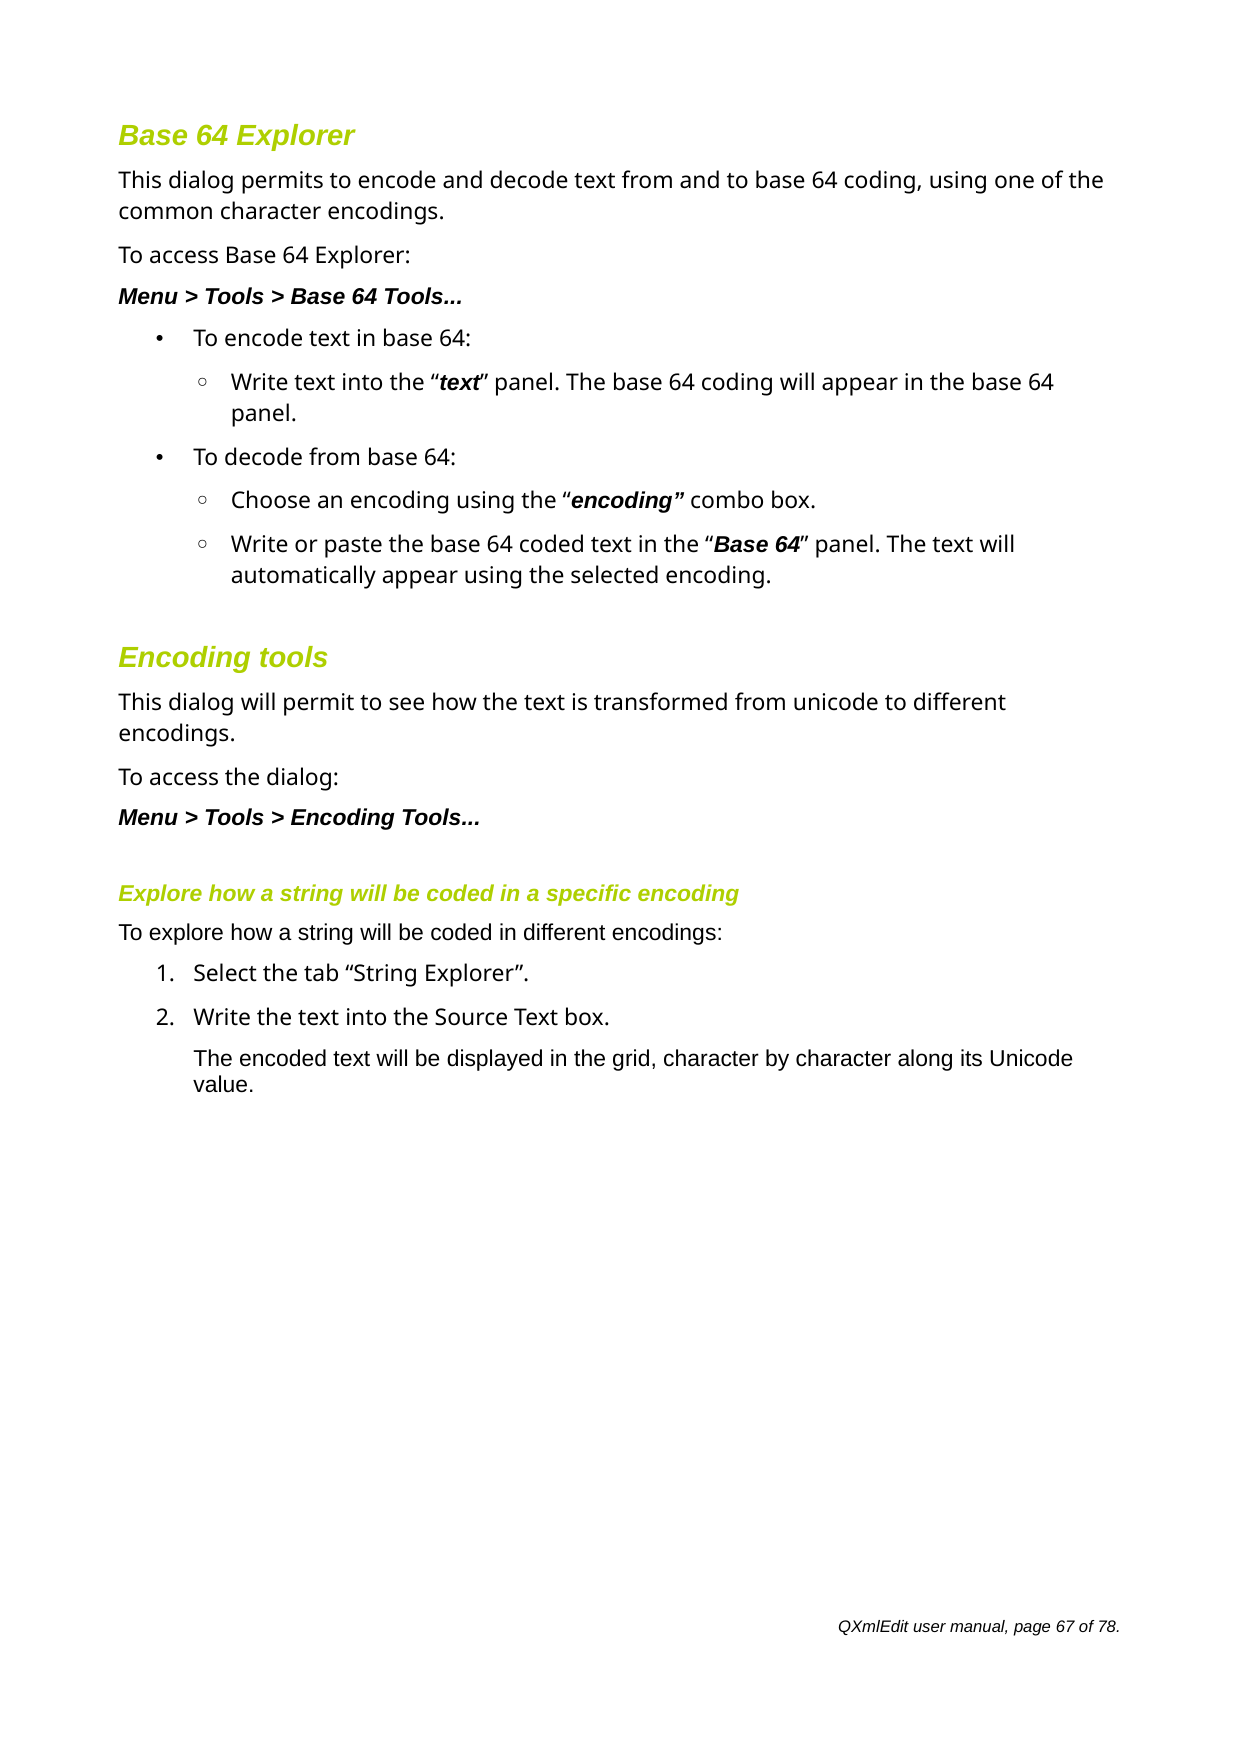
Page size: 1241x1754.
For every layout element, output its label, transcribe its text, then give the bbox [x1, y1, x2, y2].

list The encoded text will be displayed in the grid, character by character along its Unicode value. [156, 1045, 1122, 1098]
list Choose an encoding using the “encoding” combo box. [193, 484, 1122, 515]
text To explore how a string will be coded in different encodings: [118, 918, 1122, 945]
list Write or paste the base 64 coded text in the “Base 64” panel. The text will automatically appear using the selected encoding. [193, 528, 1122, 590]
text This dialog permits to encode and decode text from and to base 64 coding, using one of the common character encodings. [118, 164, 1122, 227]
list Write text into the “text” panel. The base 64 coding will appear in the base 64 panel. [193, 365, 1122, 428]
list Write the text into the Source Text box. [156, 1001, 1122, 1032]
list To decode from base 64: [156, 440, 1122, 472]
text To access Base 64 Explorer: [118, 239, 1122, 270]
list To encode text in base 64: [156, 322, 1122, 353]
subtitle Encoding tools [118, 639, 1122, 673]
text Menu > Tools > Base 64 Tools... [118, 283, 1122, 309]
list Select the tab “String Explorer”. [156, 957, 1122, 989]
text Menu > Tools > Encoding Tools... [118, 804, 1122, 831]
subtitle Base 64 Explorer [118, 118, 1122, 152]
text To access the dialog: [118, 761, 1122, 792]
subtitle Explore how a string will be coded in a specific encoding [118, 880, 1122, 906]
text This dialog will permit to see how the text is transformed from unicode to different encodings. [118, 686, 1122, 748]
